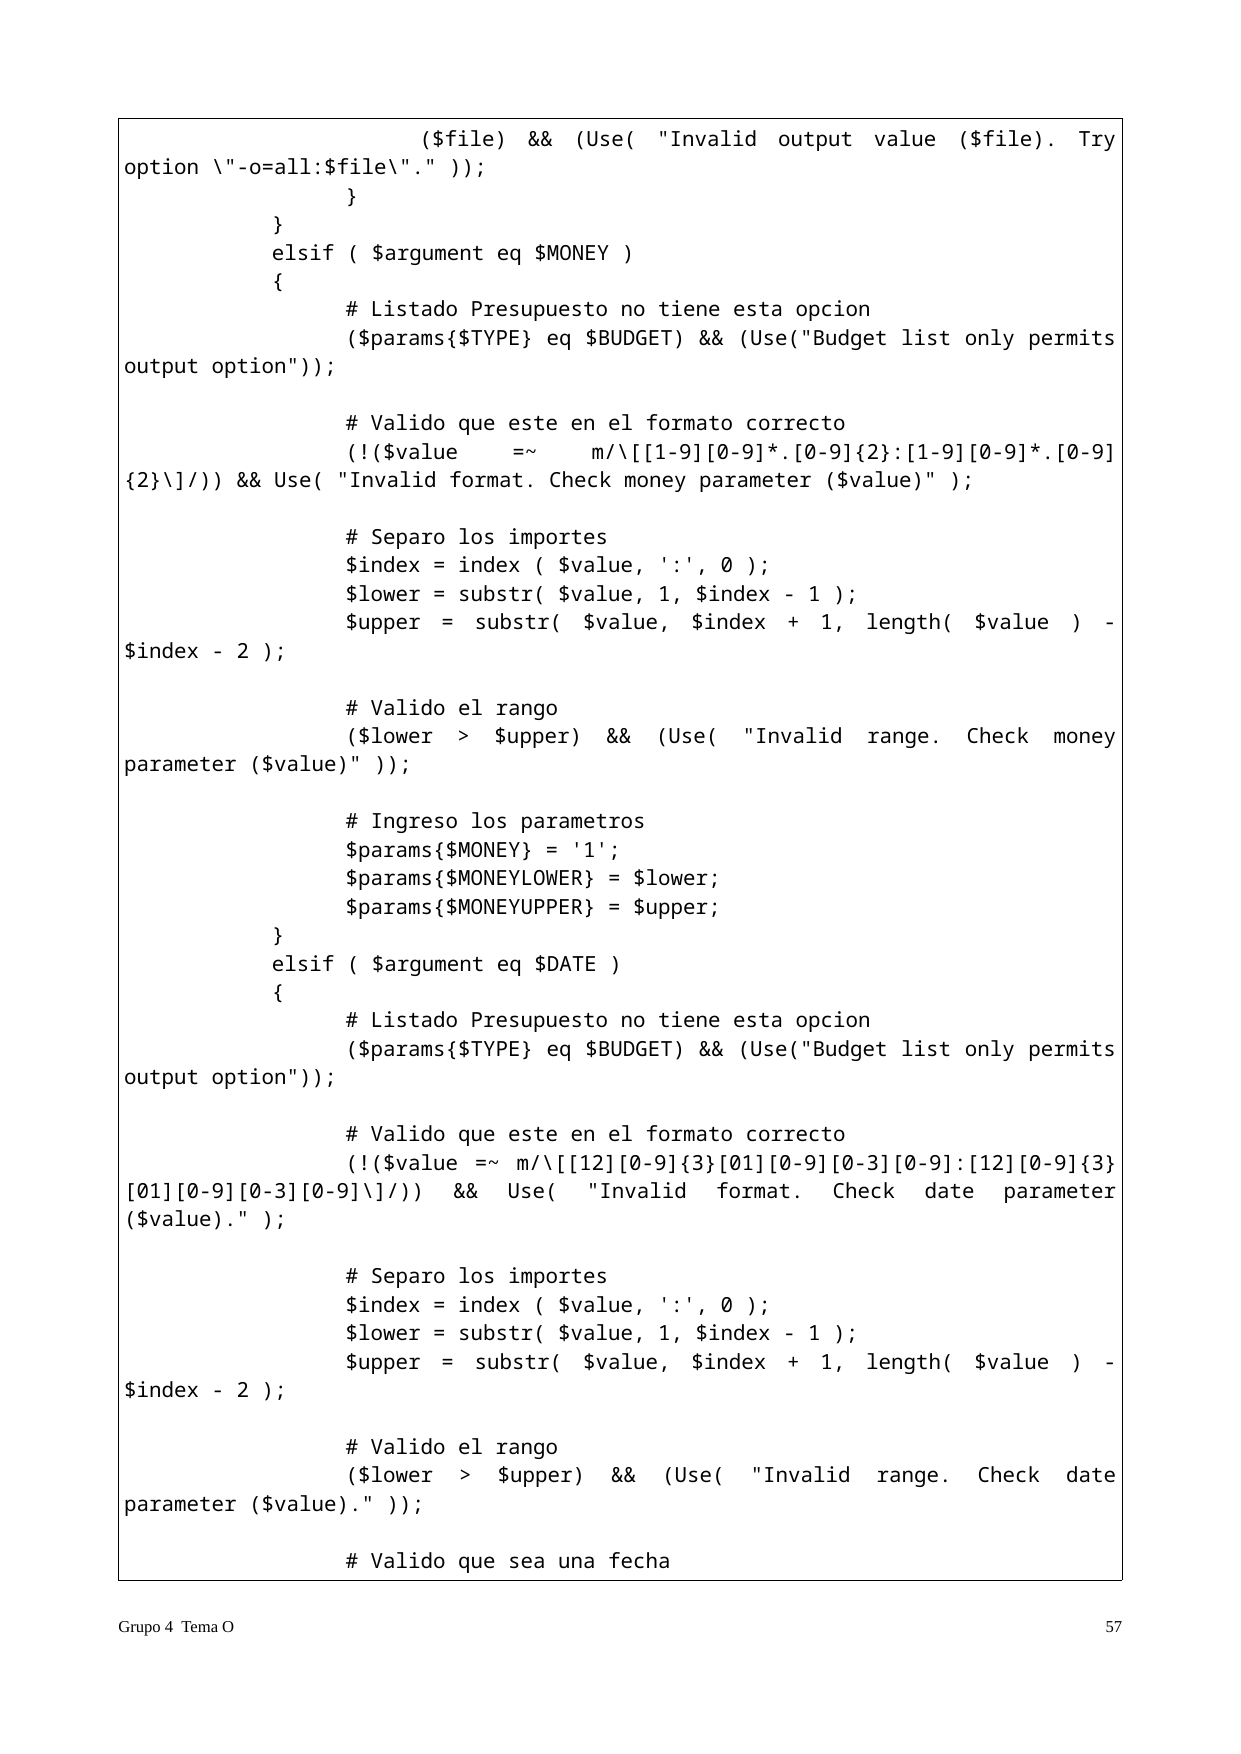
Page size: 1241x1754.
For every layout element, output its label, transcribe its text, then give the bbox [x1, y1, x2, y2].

table_header ($file) && (Use( "Invalid output value ($file). Try option \"-o=all:$file\"." )); } } elsif ( $argument eq $MONEY ) { # Listado Presupuesto no tiene esta opcion ($params{$TYPE} eq $BUDGET) && (Use("Budget list only permits output option")); # Valido que este en el formato correcto (!($value =~ m/\[[1-9][0-9]*.[0-9]{2}:[1-9][0-9]*.[0-9]{2}\]/)) && Use( "Invalid format. Check money parameter ($value)" ); # Separo los importes $index = index ( $value, ':', 0 ); $lower = substr( $value, 1, $index - 1 ); $upper = substr( $value, $index + 1, length( $value ) - $index - 2 ); # Valido el rango ($lower > $upper) && (Use( "Invalid range. Check money parameter ($value)" )); # Ingreso los parametros $params{$MONEY} = '1'; $params{$MONEYLOWER} = $lower; $params{$MONEYUPPER} = $upper; } elsif ( $argument eq $DATE ) { # Listado Presupuesto no tiene esta opcion ($params{$TYPE} eq $BUDGET) && (Use("Budget list only permits output option")); # Valido que este en el formato correcto (!($value =~ m/\[[12][0-9]{3}[01][0-9][0-3][0-9]:[12][0-9]{3}[01][0-9][0-3][0-9]\]/)) && Use( "Invalid format. Check date parameter ($value)." ); # Separo los importes $index = index ( $value, ':', 0 ); $lower = substr( $value, 1, $index - 1 ); $upper = substr( $value, $index + 1, length( $value ) - $index - 2 ); # Valido el rango ($lower > $upper) && (Use( "Invalid range. Check date parameter ($value)." )); # Valido que sea una fecha [119, 119, 1122, 1580]
